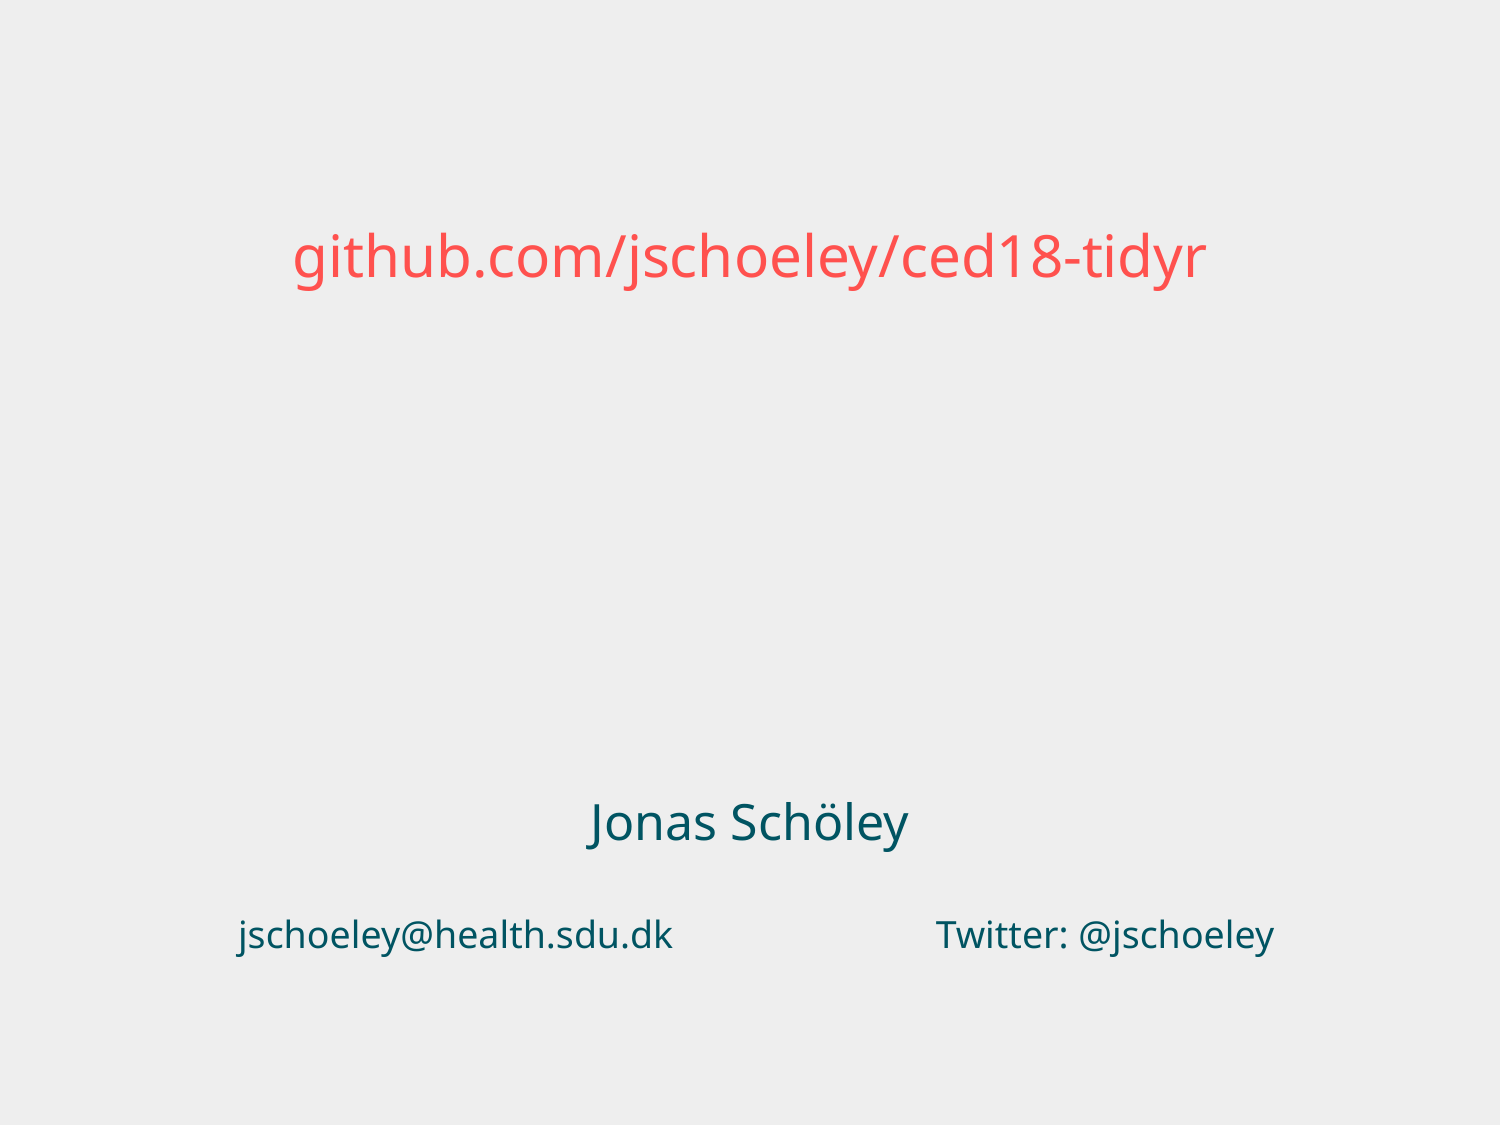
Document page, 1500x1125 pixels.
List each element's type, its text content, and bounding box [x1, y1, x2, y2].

text_box jschoeley@health.sdu.dk [223, 878, 716, 988]
text_box github.com/jschoeley/ced18-tidyr [51, 203, 1449, 617]
text_box Jonas Schöley [550, 775, 950, 846]
text_box Twitter: @jschoeley [797, 878, 1290, 988]
